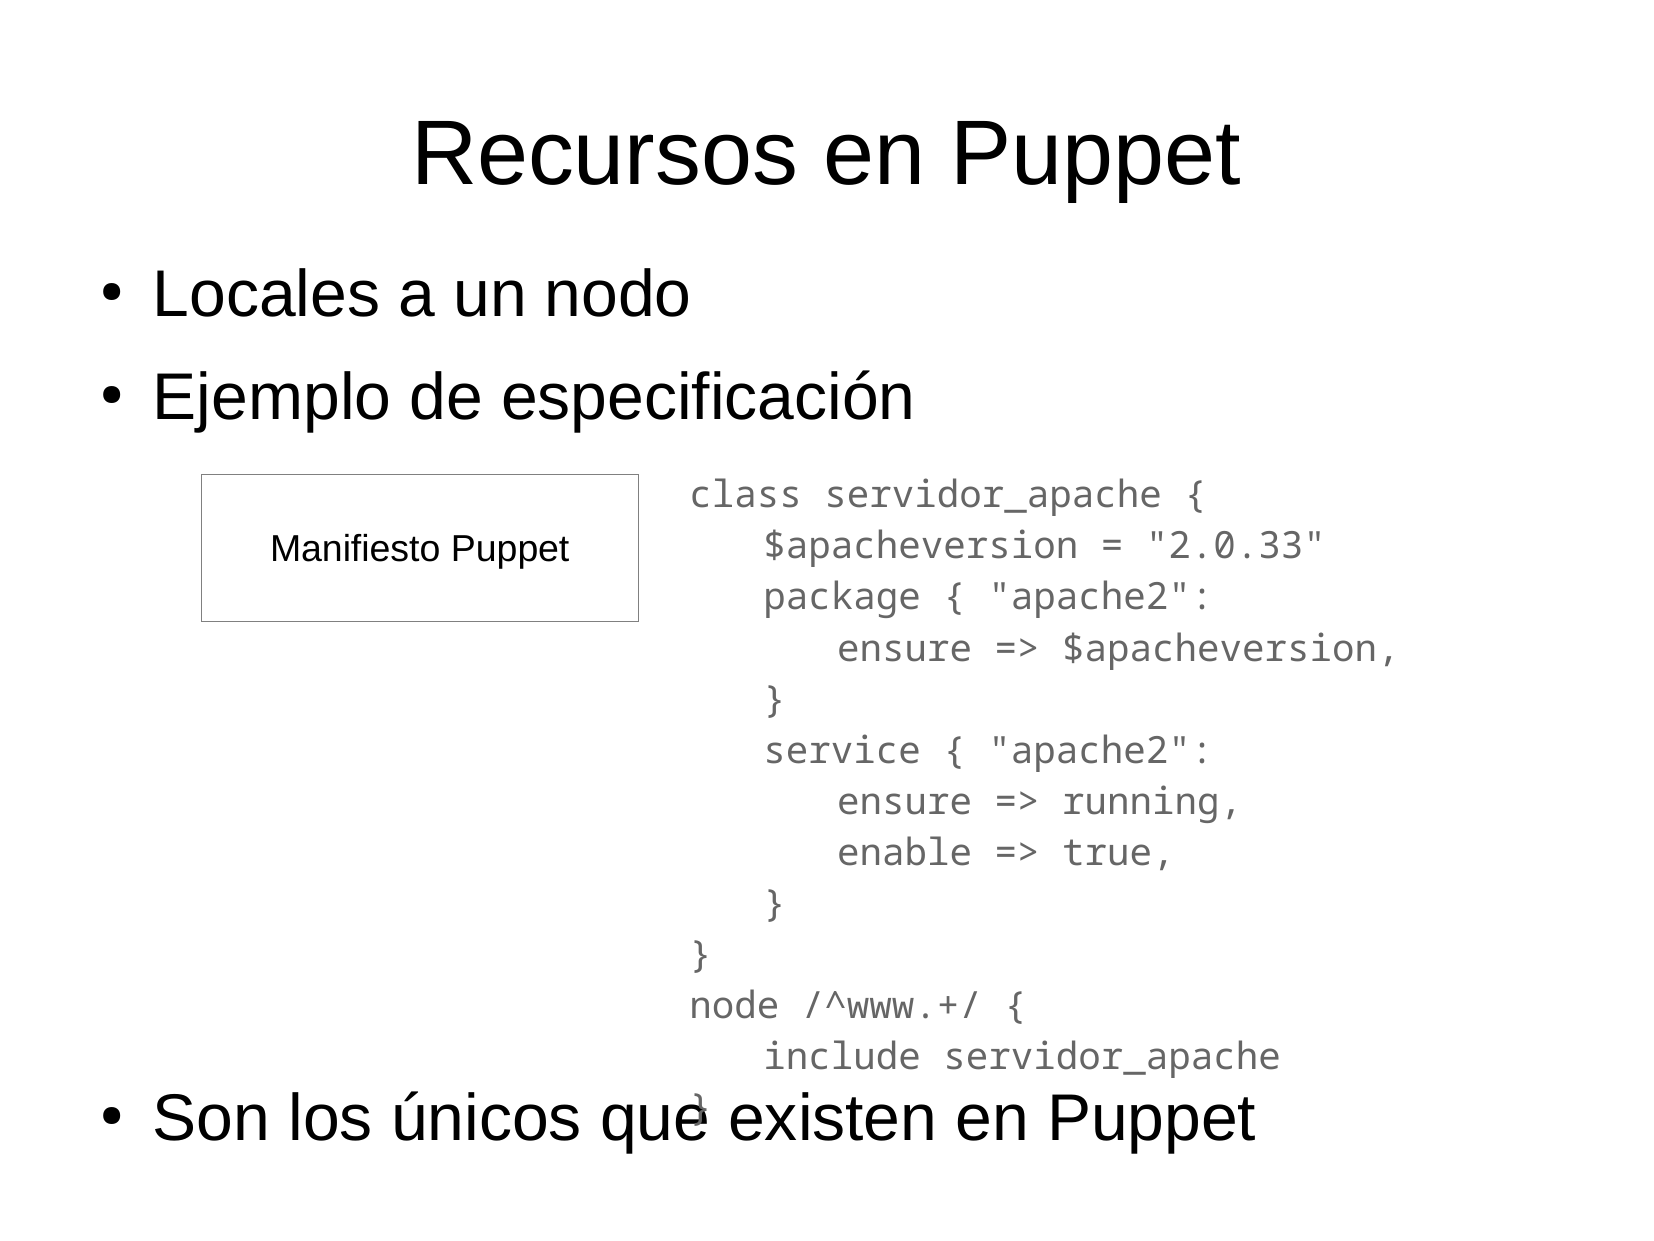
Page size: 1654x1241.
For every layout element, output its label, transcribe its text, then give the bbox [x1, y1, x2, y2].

text_box class servidor_apache { $apacheversion = "2.0.33" package { "apache2": ensure => $apacheversion, } service { "apache2": ensure => running, enable => true, } } node /^www.+/ { include servidor_apache } [674, 460, 1433, 1042]
list Locales a un nodo Ejemplo de especificación Son los únicos que existen en Puppet [82, 256, 1554, 1165]
text_box Manifiesto Puppet [201, 474, 639, 622]
title Recursos en Puppet [82, 49, 1571, 257]
